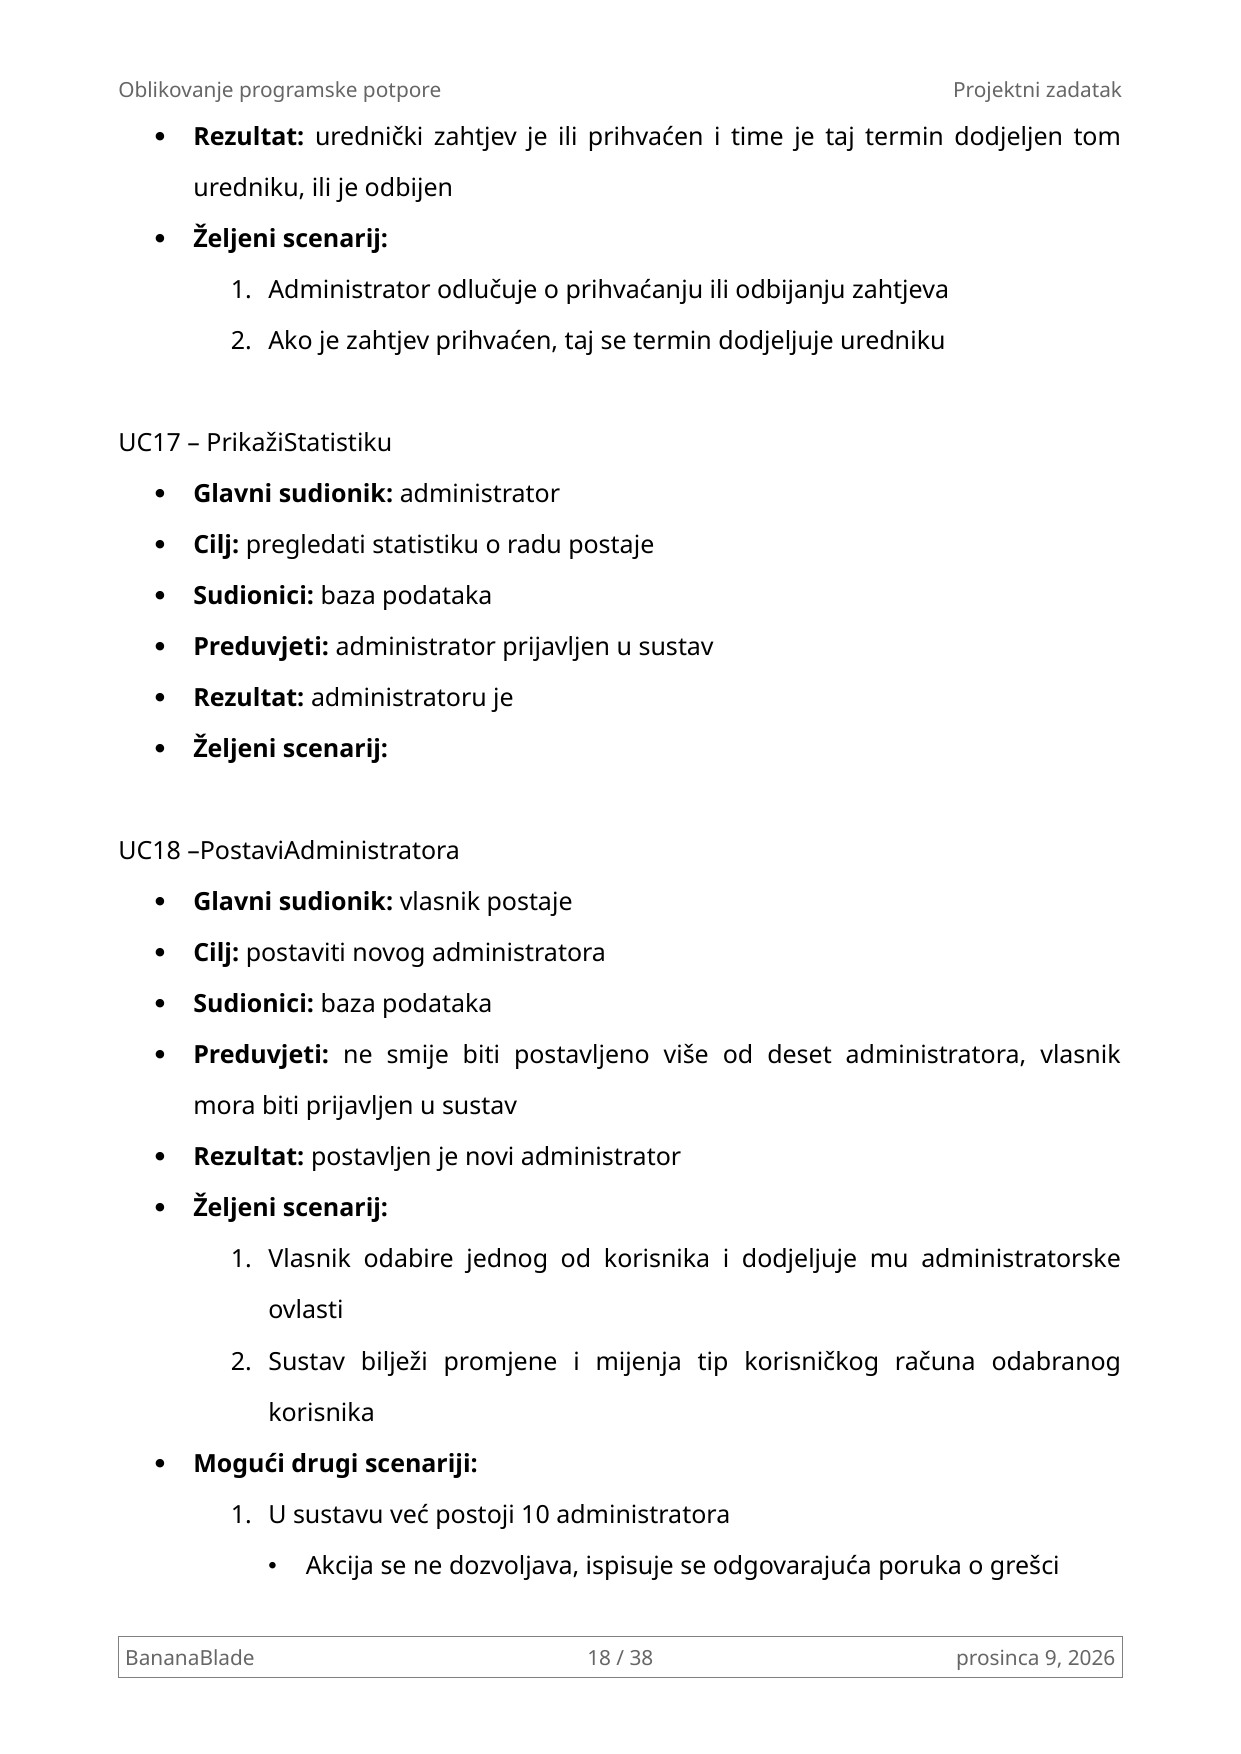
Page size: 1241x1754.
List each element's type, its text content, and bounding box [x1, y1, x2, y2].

list U sustavu već postoji 10 administratora [231, 1496, 1122, 1530]
list Cilj: pregledati statistiku o radu postaje [156, 526, 1122, 561]
text UC18 –PostaviAdministratora [118, 833, 1122, 867]
list Vlasnik odabire jednog od korisnika i dodjeljuje mu administratorske ovlasti [231, 1241, 1122, 1326]
text UC17 – PrikažiStatistiku [118, 424, 1122, 458]
list Rezultat: urednički zahtjev je ili prihvaćen i time je taj termin dodjeljen tom uredniku, ili je odbijen [156, 118, 1122, 203]
list Akcija se ne dozvoljava, ispisuje se odgovarajuća poruka o grešci [268, 1547, 1122, 1581]
list Glavni sudionik: vlasnik postaje [156, 884, 1122, 918]
list Preduvjeti: ne smije biti postavljeno više od deset administratora, vlasnik mora biti prijavljen u sustav [156, 1037, 1122, 1122]
list Sudionici: baza podataka [156, 986, 1122, 1020]
list Cilj: postaviti novog administratora [156, 935, 1122, 969]
list Željeni scenarij: [156, 731, 1122, 765]
list Rezultat: administratoru je [156, 679, 1122, 714]
list Sudionici: baza podataka [156, 577, 1122, 612]
list Sustav bilježi promjene i mijenja tip korisničkog računa odabranog korisnika [231, 1343, 1122, 1428]
list Glavni sudionik: administrator [156, 475, 1122, 509]
list Preduvjeti: administrator prijavljen u sustav [156, 628, 1122, 663]
list Rezultat: postavljen je novi administrator [156, 1139, 1122, 1173]
list Željeni scenarij: [156, 1190, 1122, 1224]
list Mogući drugi scenariji: [156, 1445, 1122, 1479]
list Ako je zahtjev prihvaćen, taj se termin dodjeljuje uredniku [231, 322, 1122, 356]
list Željeni scenarij: [156, 220, 1122, 254]
list Administrator odlučuje o prihvaćanju ili odbijanju zahtjeva [231, 271, 1122, 305]
